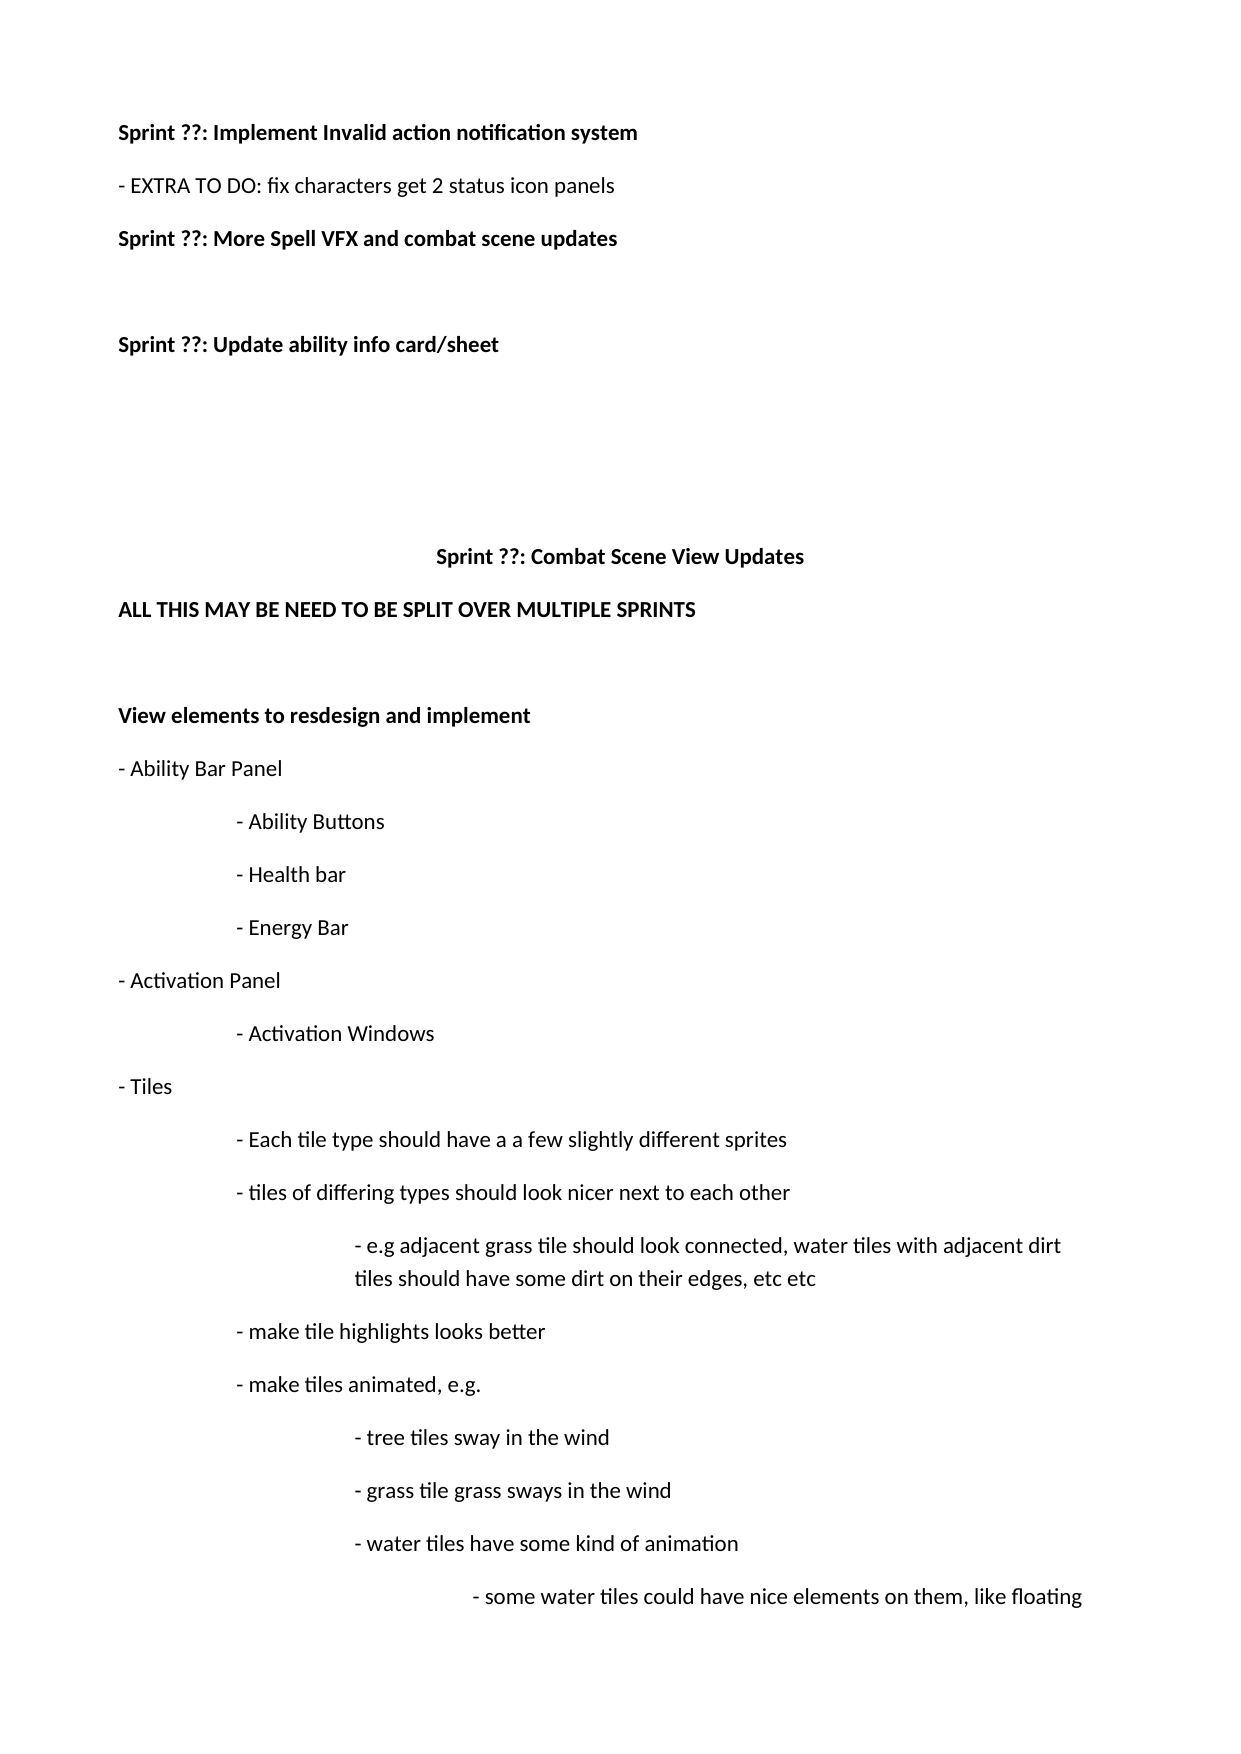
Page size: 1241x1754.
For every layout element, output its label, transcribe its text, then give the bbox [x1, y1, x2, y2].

text - Ability Buttons [118, 807, 1122, 835]
text - some water tiles could have nice elements on them, like floating [118, 1582, 1122, 1610]
text - Activation Panel [118, 966, 1122, 994]
text - Energy Bar [118, 913, 1122, 941]
text Sprint ??: Implement Invalid action notification system [118, 118, 1122, 146]
text Sprint ??: Update ability info card/sheet [118, 330, 1122, 358]
text - Activation Windows [118, 1019, 1122, 1047]
text - tiles of differing types should look nicer next to each other [118, 1178, 1122, 1207]
text Sprint ??: More Spell VFX and combat scene updates [118, 224, 1122, 252]
text - Each tile type should have a a few slightly different sprites [118, 1126, 1122, 1153]
text - grass tile grass sways in the wind [118, 1476, 1122, 1504]
text ALL THIS MAY BE NEED TO BE SPLIT OVER MULTIPLE SPRINTS [118, 595, 1122, 623]
text - tree tiles sway in the wind [118, 1423, 1122, 1451]
text - make tiles animated, e.g. [118, 1370, 1122, 1398]
text - e.g adjacent grass tile should look connected, water tiles with adjacent dirt tiles should have some dirt on their edges, etc etc [118, 1232, 1122, 1292]
text - Tiles [118, 1072, 1122, 1101]
text - water tiles have some kind of animation [118, 1529, 1122, 1557]
text - Health bar [118, 860, 1122, 888]
text View elements to resdesign and implement [118, 701, 1122, 729]
text Sprint ??: Combat Scene View Updates [118, 542, 1122, 570]
text - Ability Bar Panel [118, 754, 1122, 782]
text - EXTRA TO DO: fix characters get 2 status icon panels [118, 171, 1122, 199]
text - make tile highlights looks better [118, 1317, 1122, 1345]
